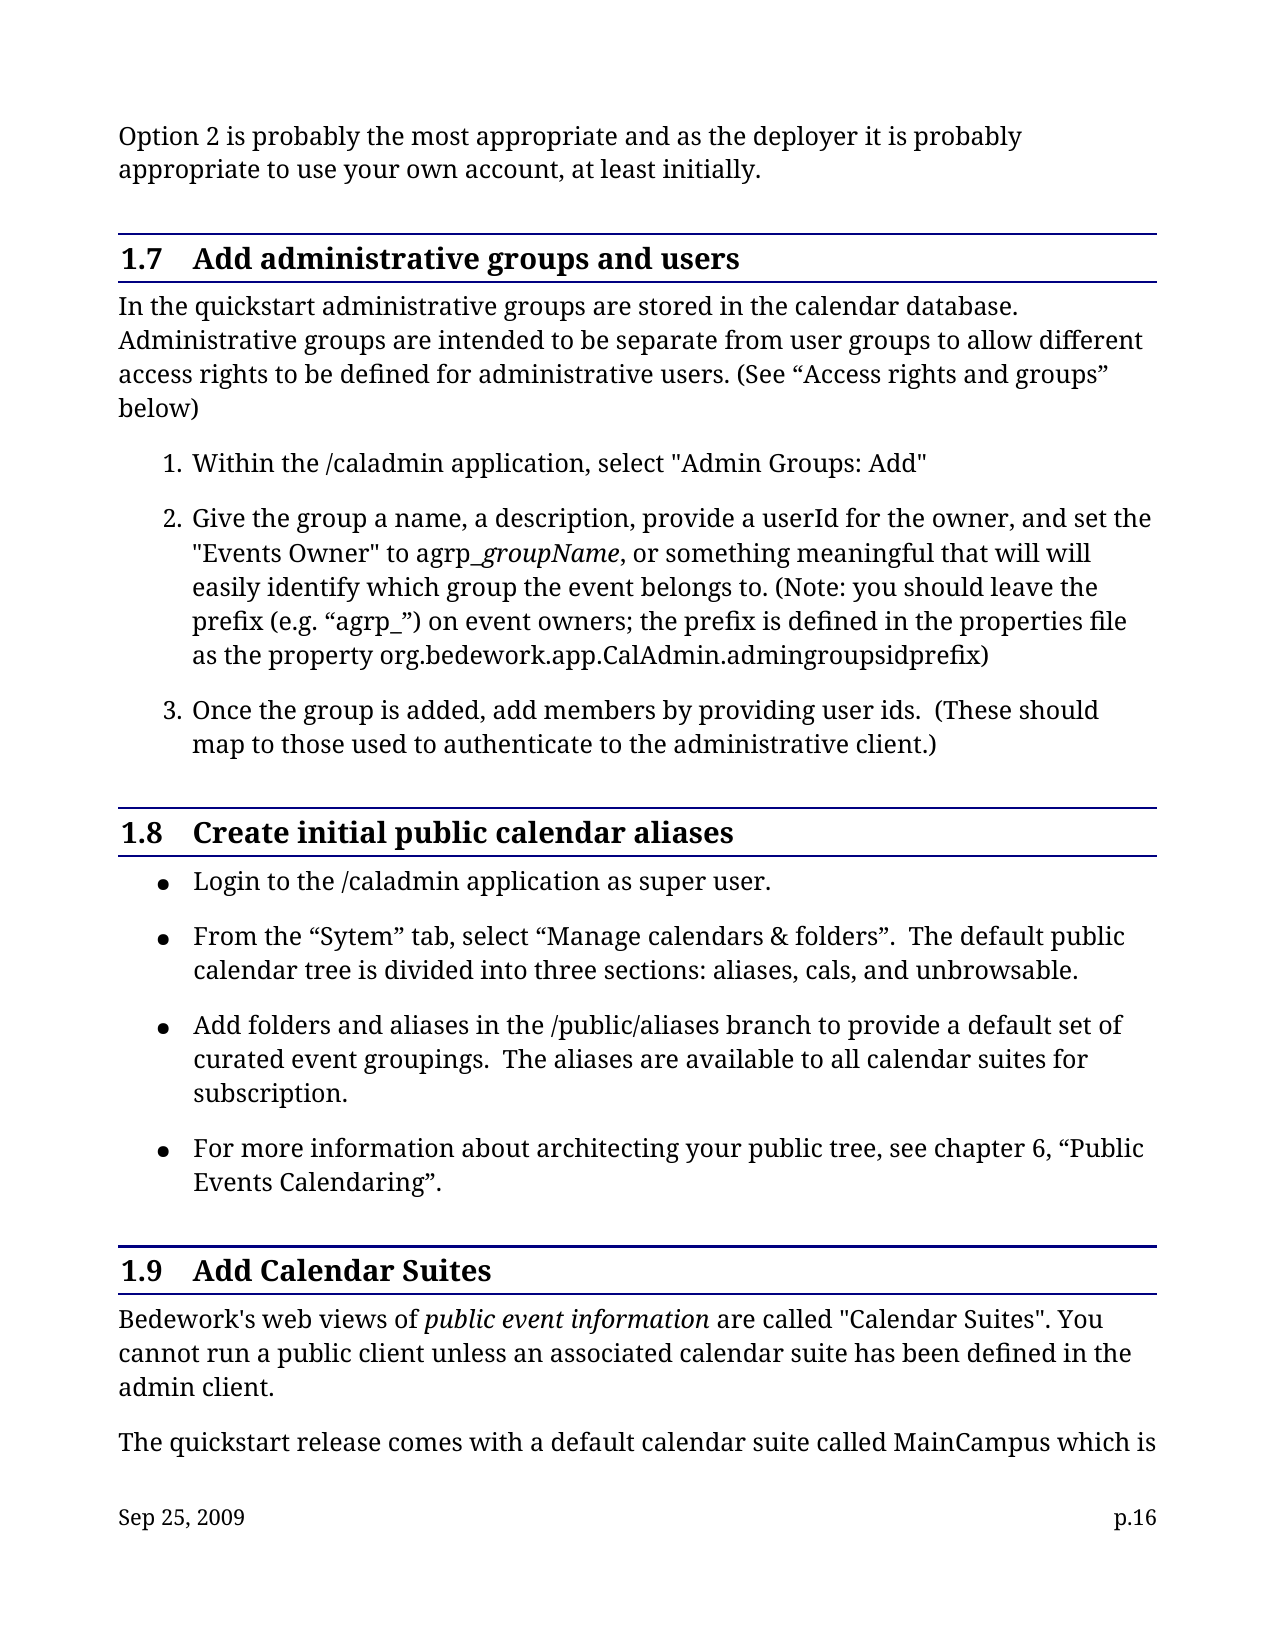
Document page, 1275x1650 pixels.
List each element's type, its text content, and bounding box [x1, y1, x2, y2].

list Give the group a name, a description, provide a userId for the owner, and set the "Events Owner" to agrp_groupName, or something meaningful that will will easily identify which group the event belongs to. (Note: you should leave the prefix (e.g. “agrp_”) on event owners; the prefix is defined in the properties file as the property org.bedework.app.CalAdmin.admingroupsidprefix) [162, 501, 1157, 671]
text The quickstart release comes with a default calendar suite called MainCampus which is [118, 1424, 1157, 1458]
list Add folders and aliases in the /public/aliases branch to provide a default set of curated event groupings. The aliases are available to all calendar suites for subscription. [156, 1007, 1157, 1109]
list Within the /caladmin application, select "Admin Groups: Add" [162, 446, 1157, 480]
subtitle Create initial public calendar aliases [118, 809, 1157, 855]
text Option 2 is probably the most appropriate and as the deployer it is probably appropriate to use your own account, at least initially. [118, 118, 1157, 186]
text Bedework's web views of public event information are called "Calendar Suites". You cannot run a public client unless an associated calendar suite has been defined in the admin client. [118, 1301, 1157, 1403]
list Login to the /caladmin application as super user. [156, 863, 1157, 897]
text In the quickstart administrative groups are stored in the calendar database. Administrative groups are intended to be separate from user groups to allow different access rights to be defined for administrative users. (See “Access rights and groups” below) [118, 289, 1157, 425]
list From the “Sytem” tab, select “Manage calendars & folders”. The default public calendar tree is divided into three sections: aliases, cals, and unbrowsable. [156, 918, 1157, 986]
subtitle Add Calendar Suites [118, 1248, 1157, 1293]
list For more information about architecting your public tree, see chapter 6, “Public Events Calendaring”. [156, 1131, 1157, 1199]
subtitle Add administrative groups and users [118, 235, 1157, 281]
list Once the group is added, add members by providing user ids. (These should map to those used to authenticate to the administrative client.) [162, 692, 1157, 761]
